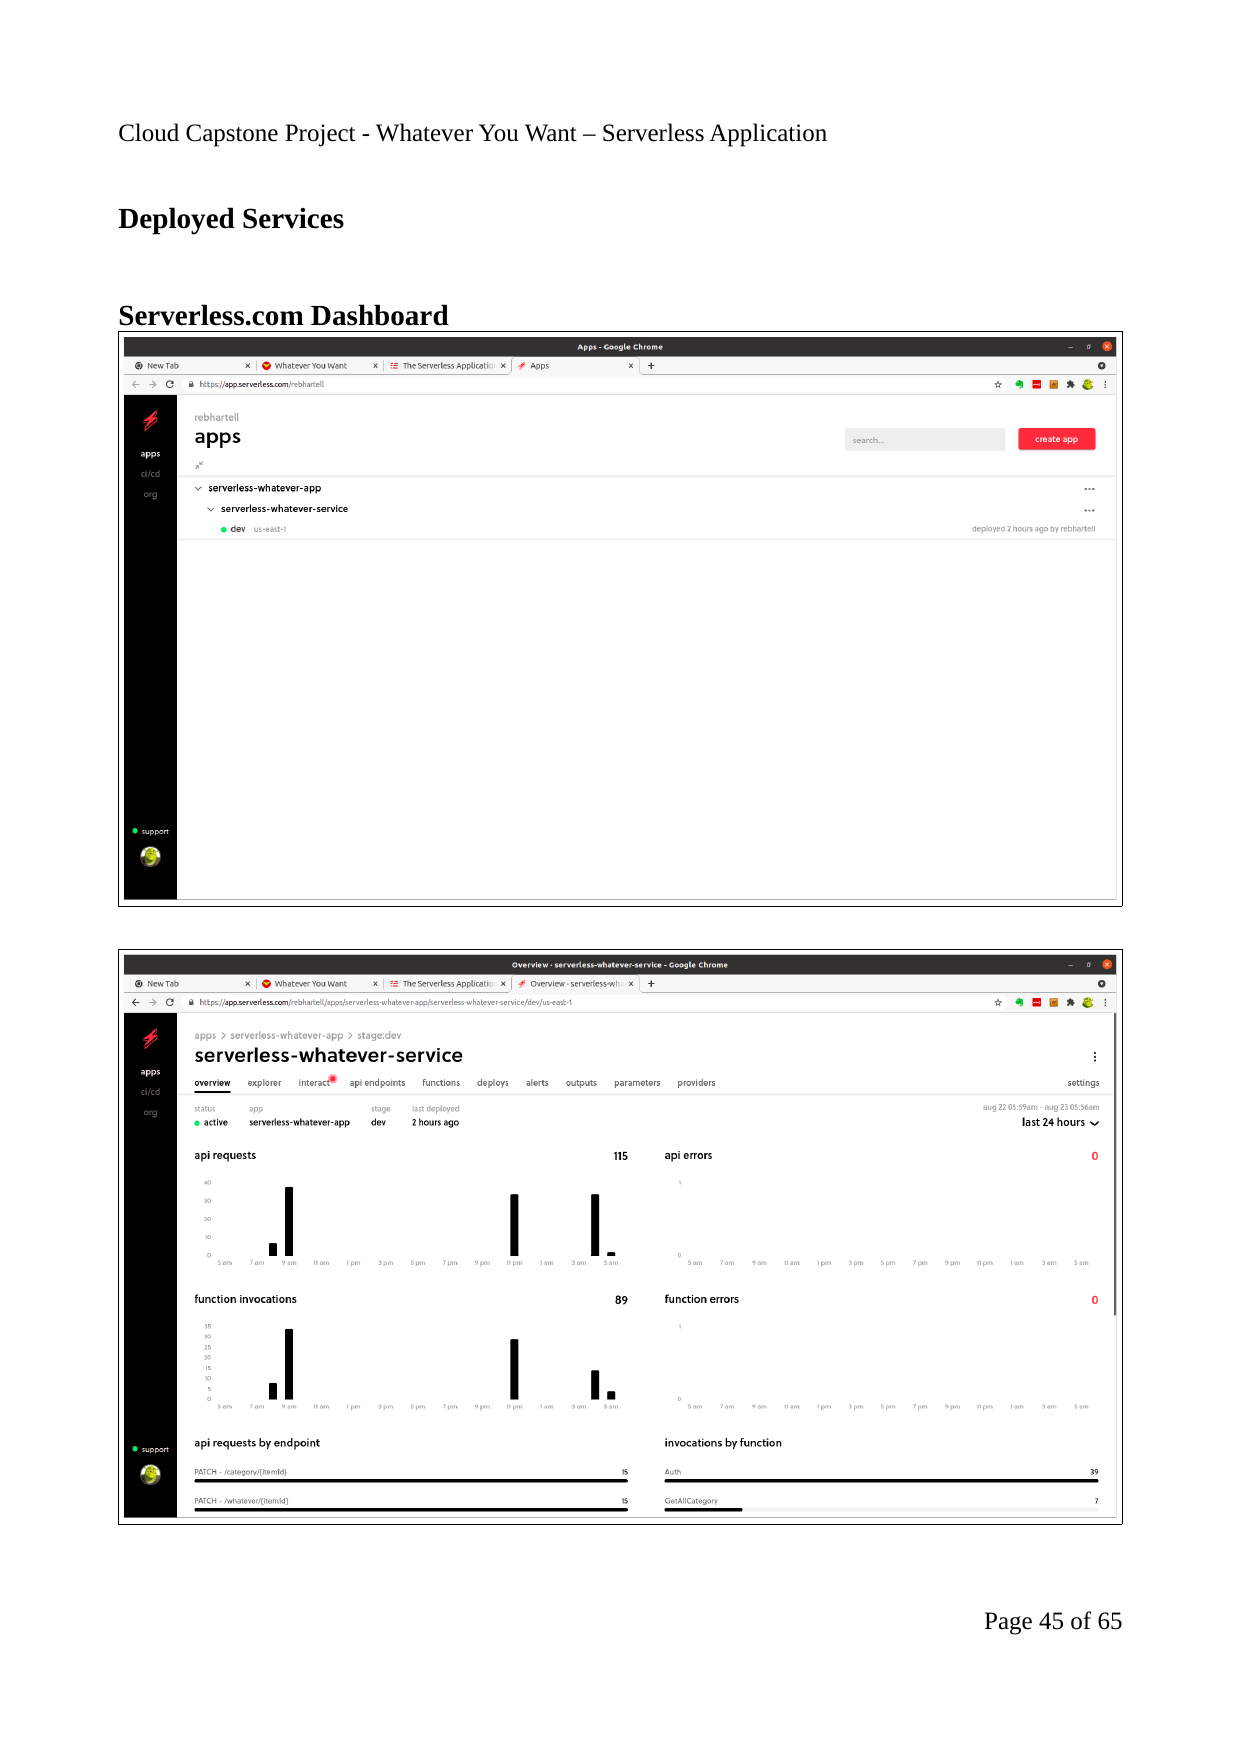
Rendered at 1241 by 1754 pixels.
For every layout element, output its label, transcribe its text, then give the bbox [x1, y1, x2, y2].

picture [123, 954, 1117, 1518]
subtitle Deployed Services [118, 201, 1122, 235]
table_header [119, 332, 1122, 906]
table_header [119, 950, 1122, 1523]
subtitle Serverless.com Dashboard [118, 298, 1122, 331]
picture [123, 337, 1117, 900]
